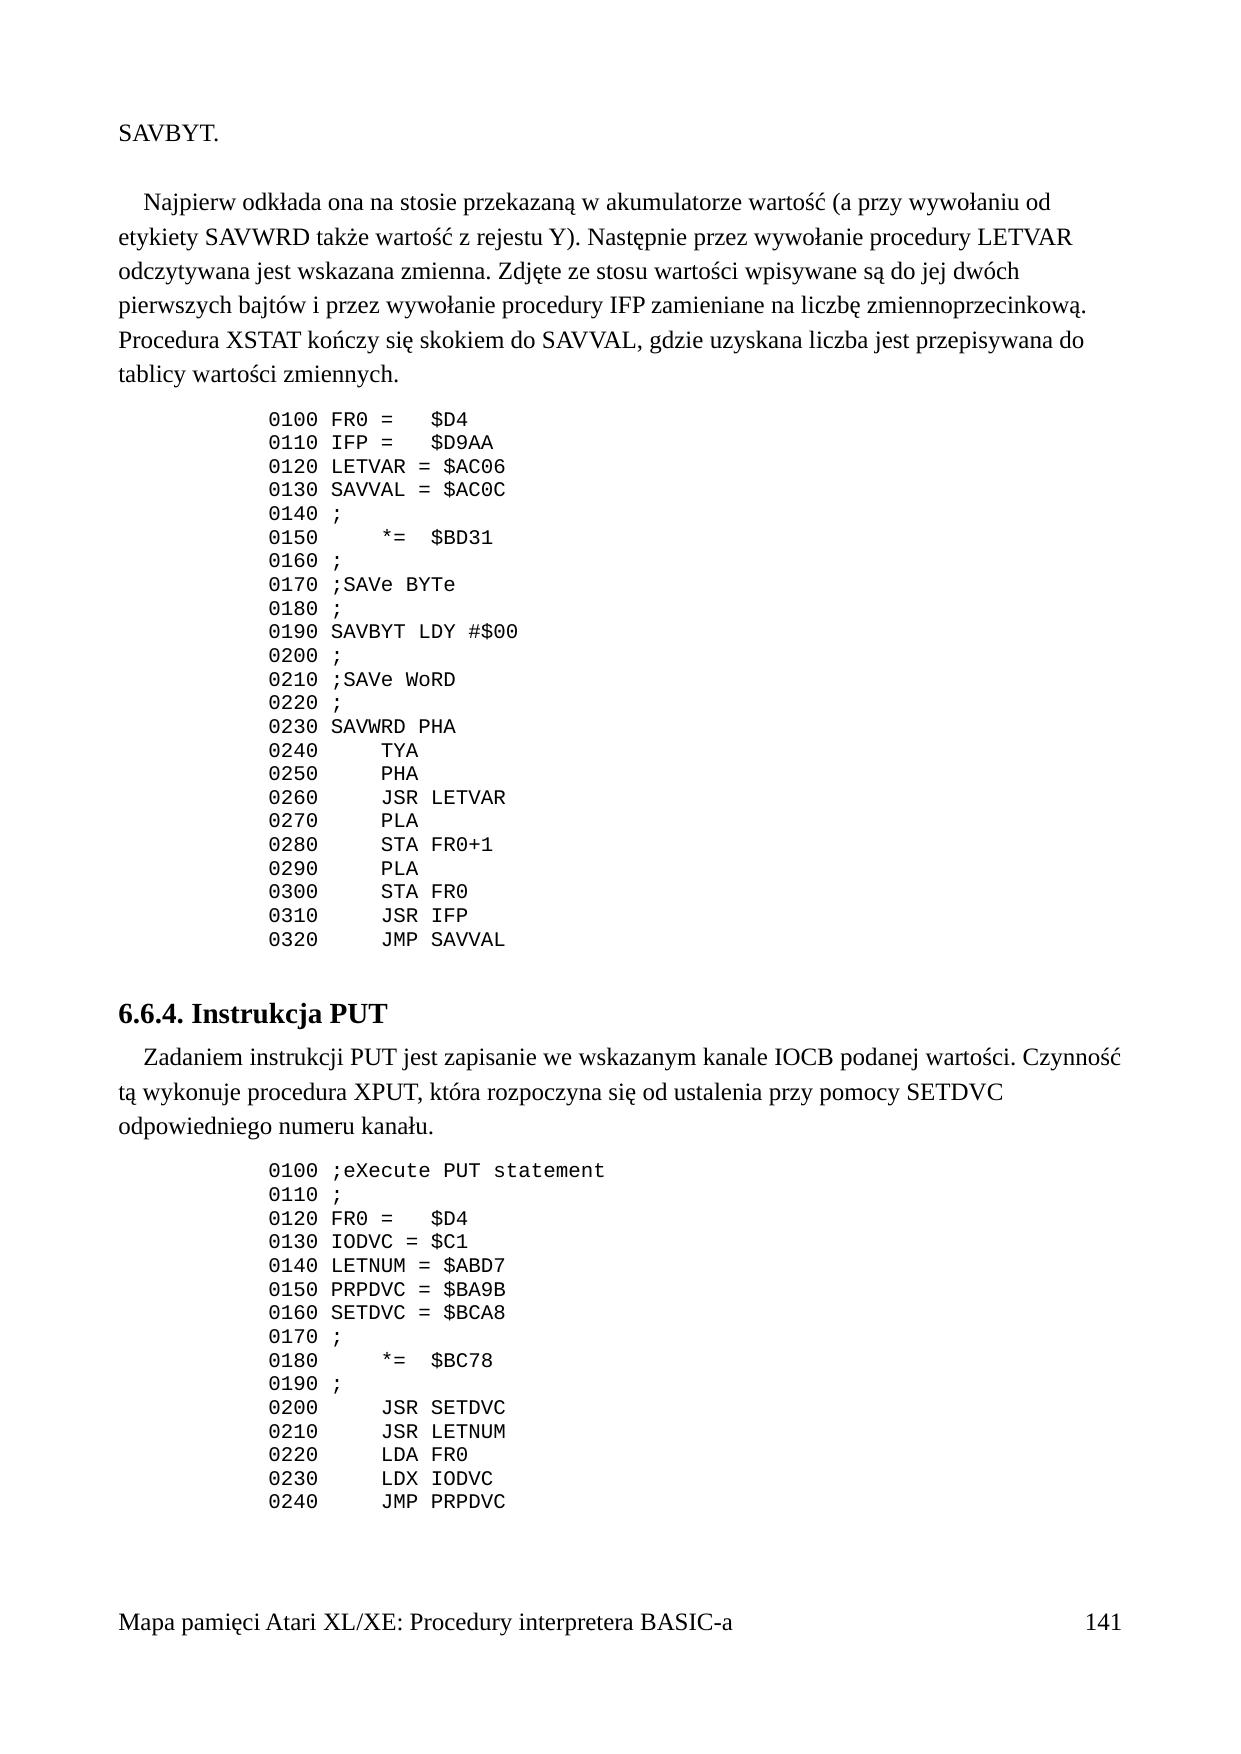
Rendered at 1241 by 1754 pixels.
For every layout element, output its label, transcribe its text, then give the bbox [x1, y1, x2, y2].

text 0130 IODVC = $C1 [118, 1231, 1122, 1255]
text SAVBYT. Najpierw odkłada ona na stosie przekazaną w akumulatorze wartość (a przy wywołaniu od etykiety SAVWRD także wartość z rejestu Y). Następnie przez wywołanie procedury LETVAR odczytywana jest wskazana zmienna. Zdjęte ze stosu wartości wpisywane są do jej dwóch pierwszych bajtów i przez wywołanie procedury IFP zamieniane na liczbę zmiennoprzecinkową. Procedura XSTAT kończy się skokiem do SAVVAL, gdzie uzyskana liczba jest przepisywana do tablicy wartości zmiennych. [118, 118, 1122, 388]
text 0240 TYA [118, 739, 1122, 763]
text 0220 LDA FR0 [118, 1444, 1122, 1468]
subtitle 6.6.4. Instrukcja PUT [118, 996, 1122, 1030]
text 0270 PLA [118, 811, 1122, 834]
text 0100 FR0 = $D4 [118, 408, 1122, 432]
text 0190 SAVBYT LDY #$00 [118, 621, 1122, 645]
text 0190 ; [118, 1373, 1122, 1397]
text 0140 ; [118, 503, 1122, 527]
text 0320 JMP SAVVAL [118, 929, 1122, 952]
text 0130 SAVVAL = $AC0C [118, 479, 1122, 503]
text 0200 JSR SETDVC [118, 1397, 1122, 1421]
text 0100 ;eXecute PUT statement [118, 1161, 1122, 1184]
text 0170 ; [118, 1326, 1122, 1350]
text 0220 ; [118, 692, 1122, 716]
text 0300 STA FR0 [118, 881, 1122, 905]
text 0180 *= $BC78 [118, 1350, 1122, 1373]
text 0250 PHA [118, 763, 1122, 787]
text Zadaniem instrukcji PUT jest zapisanie we wskazanym kanale IOCB podanej wartości. Czynność tą wykonuje procedura XPUT, która rozpoczyna się od ustalenia przy pomocy SETDVC odpowiedniego numeru kanału. [118, 1042, 1122, 1140]
text 0200 ; [118, 645, 1122, 669]
text 0310 JSR IFP [118, 905, 1122, 929]
text 0280 STA FR0+1 [118, 834, 1122, 858]
text 0290 PLA [118, 858, 1122, 881]
text 0160 ; [118, 550, 1122, 574]
text 0260 JSR LETVAR [118, 787, 1122, 811]
text 0150 PRPDVC = $BA9B [118, 1279, 1122, 1302]
text 0240 JMP PRPDVC [118, 1492, 1122, 1515]
text 0140 LETNUM = $ABD7 [118, 1255, 1122, 1279]
text 0160 SETDVC = $BCA8 [118, 1302, 1122, 1326]
text 0110 IFP = $D9AA [118, 432, 1122, 456]
text 0230 LDX IODVC [118, 1468, 1122, 1492]
text 0120 LETVAR = $AC06 [118, 456, 1122, 479]
text 0170 ;SAVe BYTe [118, 574, 1122, 598]
text 0180 ; [118, 598, 1122, 621]
text 0210 JSR LETNUM [118, 1421, 1122, 1444]
text 0210 ;SAVe WoRD [118, 669, 1122, 692]
text 0110 ; [118, 1184, 1122, 1208]
text 0230 SAVWRD PHA [118, 716, 1122, 739]
text 0120 FR0 = $D4 [118, 1208, 1122, 1231]
text 0150 *= $BD31 [118, 527, 1122, 550]
